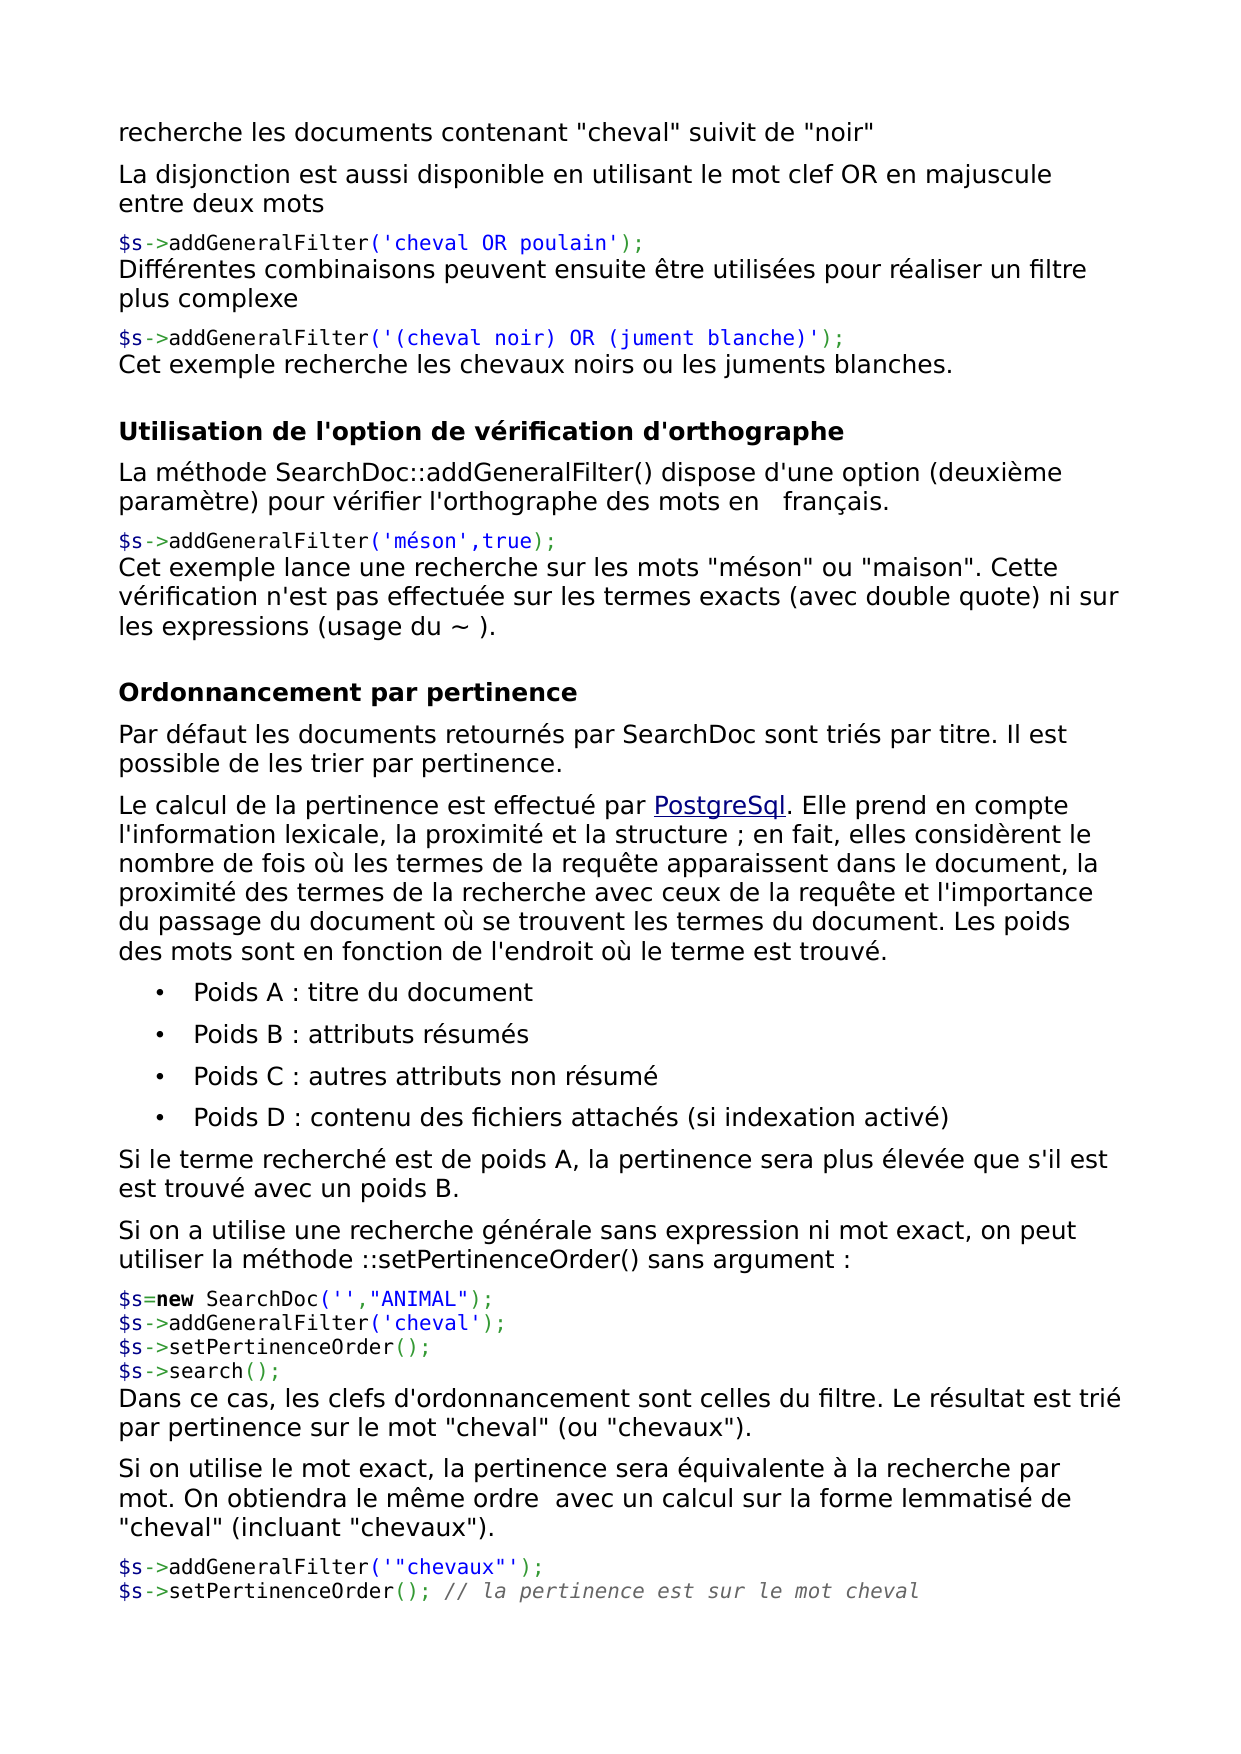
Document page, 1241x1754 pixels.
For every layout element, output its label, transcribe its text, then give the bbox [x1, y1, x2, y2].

text $s->setPertinenceOrder(); // la pertinence est sur le mot cheval [118, 1579, 1122, 1603]
text $s->search(); [118, 1359, 1122, 1384]
text Cet exemple recherche les chevaux noirs ou les juments blanches. [118, 350, 1122, 379]
text $s->addGeneralFilter('méson',true); [118, 529, 1122, 553]
text Le calcul de la pertinence est effectué par PostgreSql. Elle prend en compte l'information lexicale, la proximité et la structure ; en fait, elles considèrent le nombre de fois où les termes de la requête apparaissent dans le document, la proximité des termes de la recherche avec ceux de la requête et l'importance du passage du document où se trouvent les termes du document. Les poids des mots sont en fonction de l'endroit où le terme est trouvé. [118, 791, 1122, 966]
text Par défaut les documents retournés par SearchDoc sont triés par titre. Il est possible de les trier par pertinence. [118, 720, 1122, 778]
list Poids B : attributs résumés [156, 1020, 1122, 1049]
text Différentes combinaisons peuvent ensuite être utilisées pour réaliser un filtre plus complexe [118, 255, 1122, 313]
text $s->addGeneralFilter('cheval'); [118, 1311, 1122, 1335]
subtitle Utilisation de l'option de vérification d'orthographe [118, 417, 1122, 446]
text Si on utilise le mot exact, la pertinence sera équivalente à la recherche par mot. On obtiendra le même ordre avec un calcul sur la forme lemmatisé de "cheval" (incluant "chevaux"). [118, 1455, 1122, 1542]
text $s->setPertinenceOrder(); [118, 1335, 1122, 1359]
text La méthode SearchDoc::addGeneralFilter() dispose d'une option (deuxième paramètre) pour vérifier l'orthographe des mots en français. [118, 458, 1122, 517]
text La disjonction est aussi disponible en utilisant le mot clef OR en majuscule entre deux mots [118, 160, 1122, 218]
text $s=new SearchDoc('',"ANIMAL"); [118, 1287, 1122, 1311]
list Poids D : contenu des fichiers attachés (si indexation activé) [156, 1103, 1122, 1133]
list Poids C : autres attributs non résumé [156, 1062, 1122, 1091]
text Cet exemple lance une recherche sur les mots "méson" ou "maison". Cette vérification n'est pas effectuée sur les termes exacts (avec double quote) ni sur les expressions (usage du ~ ). [118, 553, 1122, 641]
subtitle Ordonnancement par pertinence [118, 678, 1122, 708]
text $s->addGeneralFilter('(cheval noir) OR (jument blanche)'); [118, 326, 1122, 350]
text $s->addGeneralFilter('"chevaux"'); [118, 1555, 1122, 1579]
text recherche les documents contenant "cheval" suivit de "noir" [118, 118, 1122, 147]
text Dans ce cas, les clefs d'ordonnancement sont celles du filtre. Le résultat est trié par pertinence sur le mot "cheval" (ou "chevaux"). [118, 1384, 1122, 1442]
text $s->addGeneralFilter('cheval OR poulain'); [118, 231, 1122, 255]
text Si le terme recherché est de poids A, la pertinence sera plus élevée que s'il est est trouvé avec un poids B. [118, 1145, 1122, 1203]
list Poids A : titre du document [156, 978, 1122, 1008]
text Si on a utilise une recherche générale sans expression ni mot exact, on peut utiliser la méthode ::setPertinenceOrder() sans argument : [118, 1216, 1122, 1274]
